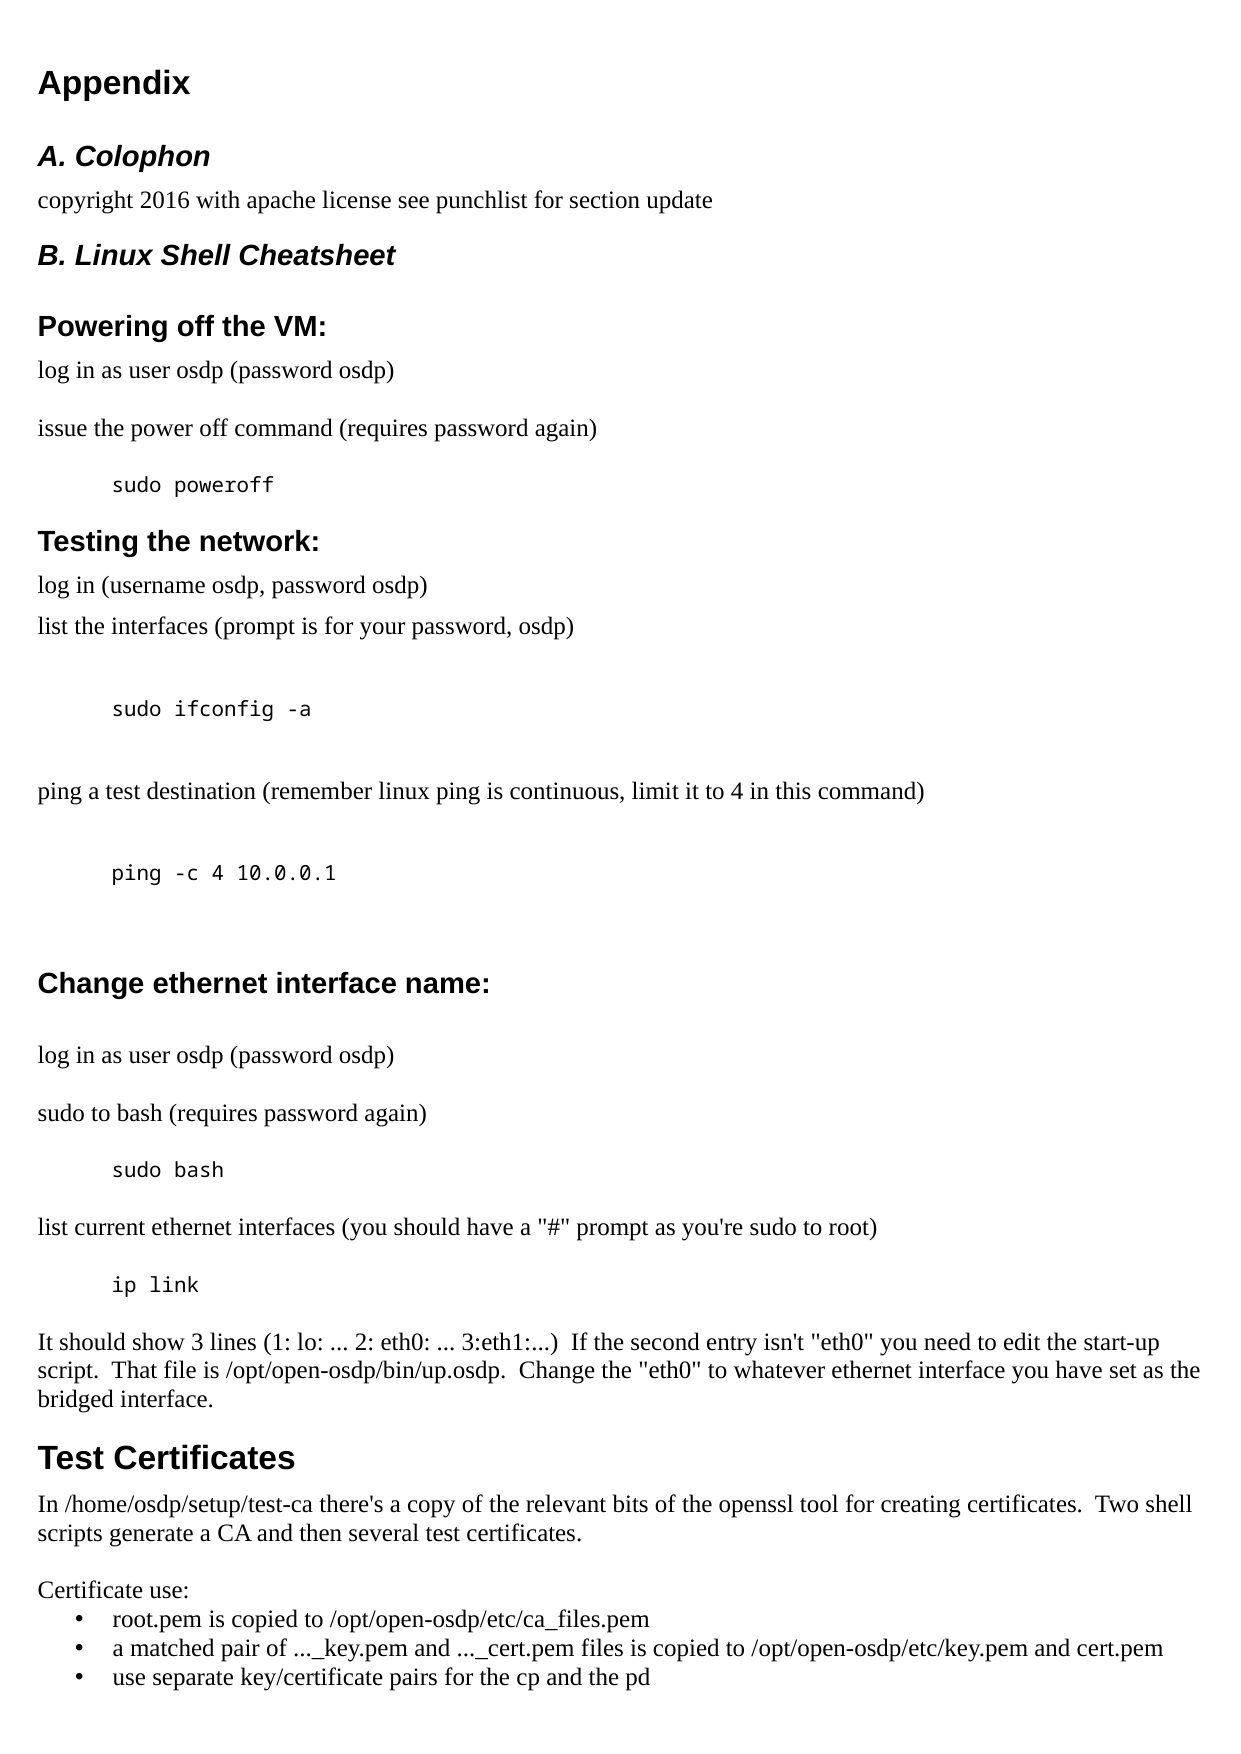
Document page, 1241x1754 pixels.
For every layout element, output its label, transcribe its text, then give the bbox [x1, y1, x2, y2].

subtitle B. Linux Shell Cheatsheet [37, 238, 1203, 272]
subtitle Test Certificates [37, 1438, 1203, 1477]
text sudo poweroff [37, 471, 1203, 499]
text list current ethernet interfaces (you should have a "#" prompt as you're sudo to root) [37, 1212, 1203, 1241]
subtitle Powering off the VM: [37, 309, 1203, 343]
subtitle Appendix [37, 62, 1203, 101]
text issue the power off command (requires password again) [37, 413, 1203, 442]
text list the interfaces (prompt is for your password, osdp) [37, 611, 1203, 640]
text copyright 2016 with apache license see punchlist for section update [37, 185, 1203, 213]
subtitle Change ethernet interface name: [37, 966, 1203, 999]
text ping -c 4 10.0.0.1 [37, 858, 1203, 887]
list a matched pair of ..._key.pem and ..._cert.pem files is copied to /opt/open-osdp/etc/key.pem and cert.pem [75, 1633, 1203, 1662]
list root.pem is copied to /opt/open-osdp/etc/ca_files.pem [75, 1604, 1203, 1633]
text It should show 3 lines (1: lo: ... 2: eth0: ... 3:eth1:...) If the second entry isn't "eth0" you need to edit the start-up script. That file is /opt/open-osdp/bin/up.osdp. Change the "eth0" to whatever ethernet interface you have set as the bridged interface. [37, 1327, 1203, 1413]
subtitle Testing the network: [37, 524, 1203, 557]
text sudo ifconfig -a [37, 694, 1203, 722]
text log in as user osdp (password osdp) [37, 1040, 1203, 1069]
text log in as user osdp (password osdp) [37, 356, 1203, 384]
text log in (username osdp, password osdp) [37, 570, 1203, 599]
text Certificate use: [37, 1575, 1203, 1604]
subtitle A. Colophon [37, 139, 1203, 172]
text In /home/osdp/setup/test-ca there's a copy of the relevant bits of the openssl tool for creating certificates. Two shell scripts generate a CA and then several test certificates. [37, 1489, 1203, 1547]
text ip link [37, 1270, 1203, 1298]
list use separate key/certificate pairs for the cp and the pd [75, 1662, 1203, 1690]
text sudo bash [37, 1155, 1203, 1184]
text sudo to bash (requires password again) [37, 1098, 1203, 1127]
text ping a test destination (remember linux ping is continuous, limit it to 4 in this command) [37, 776, 1203, 805]
